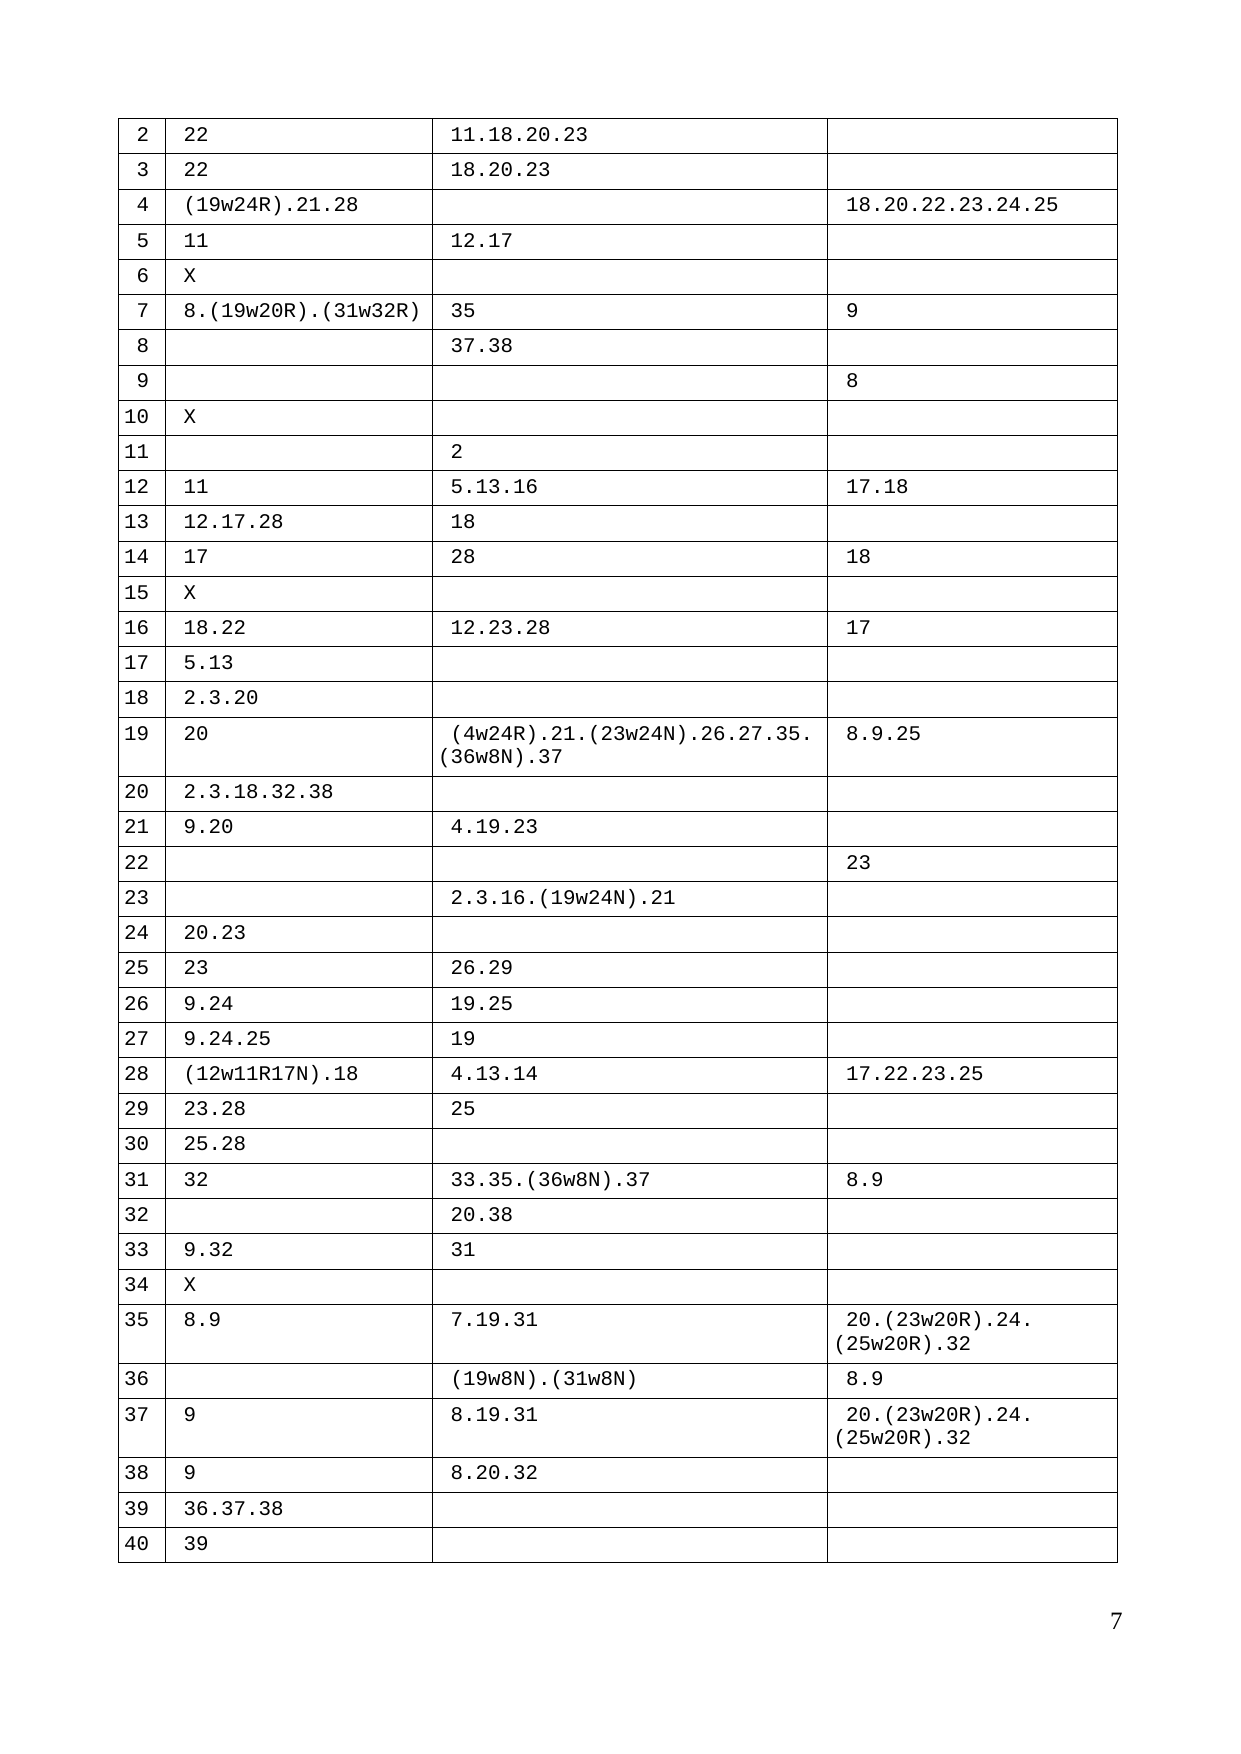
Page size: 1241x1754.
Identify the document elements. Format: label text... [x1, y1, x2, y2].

table_cell 23.28 [166, 1094, 432, 1128]
table_cell 39 [119, 1493, 165, 1527]
table_cell (4w24R).21.(23w24N).26.27.35.(36w8N).37 [433, 718, 827, 776]
table_cell [166, 436, 432, 470]
table_cell 18.22 [166, 612, 432, 646]
table_cell 10 [119, 401, 165, 435]
table_cell 9 [119, 366, 165, 400]
table_cell 2.3.16.(19w24N).21 [433, 882, 827, 916]
table_cell 40 [119, 1528, 165, 1562]
table_cell 26 [119, 988, 165, 1022]
table_cell 9 [166, 1399, 432, 1457]
table_cell 32 [119, 1199, 165, 1233]
table_cell 4.13.14 [433, 1058, 827, 1092]
table_cell 9 [828, 295, 1117, 329]
table_cell [433, 847, 827, 881]
table_cell 22 [119, 847, 165, 881]
table_cell 2 [433, 436, 827, 470]
table_cell 12.17.28 [166, 506, 432, 541]
table_cell 34 [119, 1270, 165, 1304]
table_cell [828, 577, 1117, 611]
table_cell [828, 119, 1117, 153]
table_cell [828, 225, 1117, 259]
table_cell 8.9 [166, 1305, 432, 1362]
table_cell 25 [119, 953, 165, 987]
table_cell [828, 1458, 1117, 1492]
table_cell [828, 1199, 1117, 1233]
table_cell 9.24.25 [166, 1023, 432, 1057]
table_cell [433, 366, 827, 400]
table_cell [828, 1270, 1117, 1304]
table_cell 28 [433, 542, 827, 576]
table_cell 14 [119, 542, 165, 576]
table_cell [433, 1270, 827, 1304]
table_cell 4.19.23 [433, 812, 827, 846]
table_cell 29 [119, 1094, 165, 1128]
table_cell 22 [166, 154, 432, 188]
table_cell [828, 330, 1117, 364]
table_cell 11.18.20.23 [433, 119, 827, 153]
table_cell 33.35.(36w8N).37 [433, 1164, 827, 1198]
table_cell 7 [119, 295, 165, 329]
table_cell 19 [119, 718, 165, 776]
table_cell 8 [828, 366, 1117, 400]
table_cell 11 [166, 225, 432, 259]
table_cell [828, 401, 1117, 435]
table_cell 16 [119, 612, 165, 646]
table_cell 2.3.18.32.38 [166, 777, 432, 811]
table_cell 17 [119, 647, 165, 681]
table_cell 20 [119, 777, 165, 811]
table_cell 17 [166, 542, 432, 576]
table_cell [433, 917, 827, 952]
table_cell 23 [119, 882, 165, 916]
table_cell 25 [433, 1094, 827, 1128]
table_cell [828, 777, 1117, 811]
table_cell 18 [828, 542, 1117, 576]
table_cell [828, 1528, 1117, 1562]
table_cell 25.28 [166, 1129, 432, 1163]
table_cell 5 [119, 225, 165, 259]
table_cell 13 [119, 506, 165, 541]
table_cell [433, 577, 827, 611]
table_cell X [166, 1270, 432, 1304]
table_cell (19w8N).(31w8N) [433, 1364, 827, 1398]
table_cell 18 [433, 506, 827, 541]
table_cell 22 [166, 119, 432, 153]
table_cell 11 [166, 471, 432, 505]
table_cell 8.(19w20R).(31w32R) [166, 295, 432, 329]
table_cell [828, 1493, 1117, 1527]
table_cell [828, 812, 1117, 846]
table_cell 17 [828, 612, 1117, 646]
table_cell [828, 682, 1117, 717]
table_cell [433, 190, 827, 224]
table_cell [828, 953, 1117, 987]
table_cell 12.23.28 [433, 612, 827, 646]
table_cell 37.38 [433, 330, 827, 364]
table_cell 32 [166, 1164, 432, 1198]
table_cell [433, 777, 827, 811]
table_cell [828, 436, 1117, 470]
table_cell [433, 1528, 827, 1562]
table_cell X [166, 401, 432, 435]
table_cell [166, 1199, 432, 1233]
table_cell 19 [433, 1023, 827, 1057]
table_cell 24 [119, 917, 165, 952]
table_cell 5.13 [166, 647, 432, 681]
table_cell 23 [166, 953, 432, 987]
table_cell 30 [119, 1129, 165, 1163]
table_cell 39 [166, 1528, 432, 1562]
table_cell [828, 1094, 1117, 1128]
table_cell 12 [119, 471, 165, 505]
table_cell 20.(23w20R).24.(25w20R).32 [828, 1399, 1117, 1457]
table_cell 9.20 [166, 812, 432, 846]
table_cell 35 [119, 1305, 165, 1362]
table_cell [166, 366, 432, 400]
table_cell [433, 1493, 827, 1527]
table_cell 36.37.38 [166, 1493, 432, 1527]
table_cell 21 [119, 812, 165, 846]
table_cell 4 [119, 190, 165, 224]
table_cell [166, 882, 432, 916]
table_cell 9.32 [166, 1234, 432, 1268]
table_cell 26.29 [433, 953, 827, 987]
table_cell X [166, 577, 432, 611]
table_cell [828, 1023, 1117, 1057]
table_cell [828, 917, 1117, 952]
table_cell 37 [119, 1399, 165, 1457]
table_cell 3 [119, 154, 165, 188]
table_cell 8.9 [828, 1164, 1117, 1198]
table_cell [433, 260, 827, 294]
table_cell [828, 1129, 1117, 1163]
table_cell [828, 1234, 1117, 1268]
table_cell 27 [119, 1023, 165, 1057]
table_cell 35 [433, 295, 827, 329]
table_cell 15 [119, 577, 165, 611]
table_cell [828, 506, 1117, 541]
table_cell 8 [119, 330, 165, 364]
table_cell [828, 154, 1117, 188]
table_cell 23 [828, 847, 1117, 881]
table_cell [433, 647, 827, 681]
table_cell 8.20.32 [433, 1458, 827, 1492]
table_cell [166, 847, 432, 881]
table_cell X [166, 260, 432, 294]
table_cell 33 [119, 1234, 165, 1268]
table_cell 6 [119, 260, 165, 294]
table_cell 8.9.25 [828, 718, 1117, 776]
table_cell 12.17 [433, 225, 827, 259]
table_cell 8.19.31 [433, 1399, 827, 1457]
table_cell 7.19.31 [433, 1305, 827, 1362]
table_cell 8.9 [828, 1364, 1117, 1398]
table_cell 19.25 [433, 988, 827, 1022]
table_cell 18.20.22.23.24.25 [828, 190, 1117, 224]
table_cell 2.3.20 [166, 682, 432, 717]
table_cell 20.38 [433, 1199, 827, 1233]
table_cell [433, 1129, 827, 1163]
table_cell [828, 988, 1117, 1022]
table_cell 28 [119, 1058, 165, 1092]
table_cell (19w24R).21.28 [166, 190, 432, 224]
table_cell 9 [166, 1458, 432, 1492]
table_cell 20 [166, 718, 432, 776]
table_cell 20.23 [166, 917, 432, 952]
table_cell [166, 1364, 432, 1398]
table_cell 17.18 [828, 471, 1117, 505]
table_cell 18 [119, 682, 165, 717]
table_cell 38 [119, 1458, 165, 1492]
table_cell 31 [119, 1164, 165, 1198]
table_cell 2 [119, 119, 165, 153]
table_cell 11 [119, 436, 165, 470]
table_cell [828, 260, 1117, 294]
table_cell [433, 682, 827, 717]
table_cell 36 [119, 1364, 165, 1398]
table_cell 20.(23w20R).24.(25w20R).32 [828, 1305, 1117, 1362]
table_cell 18.20.23 [433, 154, 827, 188]
table_cell 9.24 [166, 988, 432, 1022]
table_cell 5.13.16 [433, 471, 827, 505]
table_cell [166, 330, 432, 364]
table_cell 31 [433, 1234, 827, 1268]
table_cell [828, 882, 1117, 916]
table_cell [433, 401, 827, 435]
table_cell 17.22.23.25 [828, 1058, 1117, 1092]
table_cell [828, 647, 1117, 681]
table_cell (12w11R17N).18 [166, 1058, 432, 1092]
